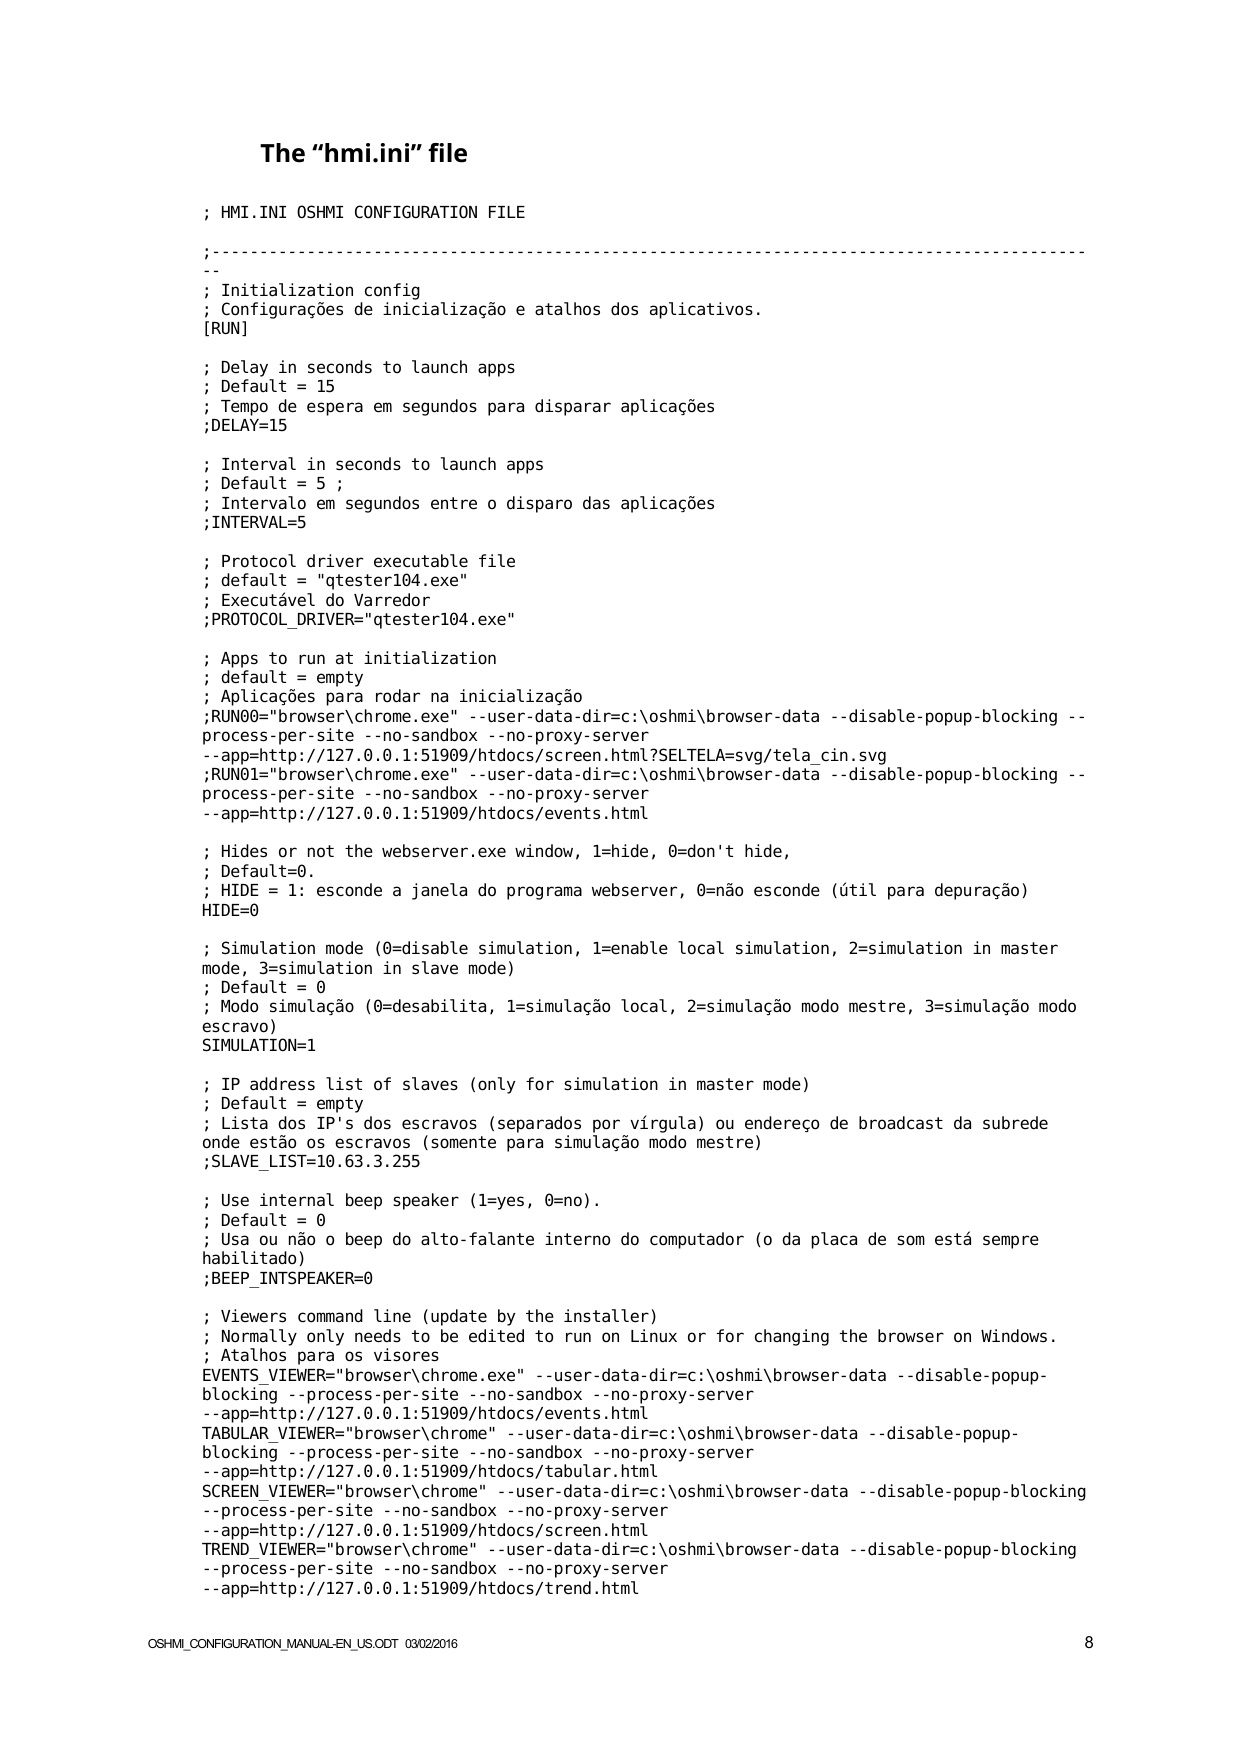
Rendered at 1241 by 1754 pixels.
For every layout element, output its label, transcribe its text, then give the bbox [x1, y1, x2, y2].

text ; IP address list of slaves (only for simulation in master mode) [202, 1075, 1093, 1094]
text ; HMI.INI OSHMI CONFIGURATION FILE [202, 203, 1093, 222]
text ;PROTOCOL_DRIVER="qtester104.exe" [202, 610, 1093, 629]
text ; Apps to run at initialization [202, 648, 1093, 668]
text ; Modo simulação (0=desabilita, 1=simulação local, 2=simulação modo mestre, 3=simulação modo escravo) [202, 997, 1093, 1036]
text ; Default = 5 ; [202, 474, 1093, 493]
text ; Default = empty [202, 1094, 1093, 1113]
text ; Normally only needs to be edited to run on Linux or for changing the browser on Windows. [202, 1327, 1093, 1346]
text SCREEN_VIEWER="browser\chrome" --user-data-dir=c:\oshmi\browser-data --disable-popup-blocking --process-per-site --no-sandbox --no-proxy-server --app=http://127.0.0.1:51909/htdocs/screen.html [202, 1482, 1093, 1540]
text ;INTERVAL=5 [202, 513, 1093, 532]
text ; Intervalo em segundos entre o disparo das aplicações [202, 493, 1093, 513]
text ;RUN01="browser\chrome.exe" --user-data-dir=c:\oshmi\browser-data --disable-popup-blocking --process-per-site --no-sandbox --no-proxy-server --app=http://127.0.0.1:51909/htdocs/events.html [202, 765, 1093, 823]
text SIMULATION=1 [202, 1036, 1093, 1055]
text ; Initialization config [202, 280, 1093, 300]
text ; Protocol driver executable file [202, 552, 1093, 571]
text ; default = empty [202, 668, 1093, 687]
text ; Configurações de inicialização e atalhos dos aplicativos. [202, 300, 1093, 319]
text TABULAR_VIEWER="browser\chrome" --user-data-dir=c:\oshmi\browser-data --disable-popup-blocking --process-per-site --no-sandbox --no-proxy-server --app=http://127.0.0.1:51909/htdocs/tabular.html [202, 1423, 1093, 1482]
text ; default = "qtester104.exe" [202, 571, 1093, 590]
text ;DELAY=15 [202, 416, 1093, 435]
text ; Atalhos para os visores [202, 1346, 1093, 1365]
text ; Hides or not the webserver.exe window, 1=hide, 0=don't hide, [202, 842, 1093, 862]
text ; Use internal beep speaker (1=yes, 0=no). [202, 1191, 1093, 1210]
subtitle The “hmi.ini” file [260, 136, 1093, 170]
text ; Default = 15 [202, 377, 1093, 397]
text ;---------------------------------------------------------------------------------------------- [202, 242, 1093, 280]
text ; Aplicações para rodar na inicialização [202, 687, 1093, 707]
text ; Executável do Varredor [202, 590, 1093, 610]
text [RUN] [202, 319, 1093, 338]
text ; Default = 0 [202, 1210, 1093, 1230]
text ;BEEP_INTSPEAKER=0 [202, 1268, 1093, 1288]
text ; Default=0. [202, 862, 1093, 881]
text ;SLAVE_LIST=10.63.3.255 [202, 1152, 1093, 1172]
text ; HIDE = 1: esconde a janela do programa webserver, 0=não esconde (útil para depuração) [202, 881, 1093, 900]
text ; Default = 0 [202, 978, 1093, 997]
text ; Tempo de espera em segundos para disparar aplicações [202, 397, 1093, 416]
text ; Viewers command line (update by the installer) [202, 1307, 1093, 1327]
text ; Simulation mode (0=disable simulation, 1=enable local simulation, 2=simulation in master mode, 3=simulation in slave mode) [202, 939, 1093, 978]
text ;RUN00="browser\chrome.exe" --user-data-dir=c:\oshmi\browser-data --disable-popup-blocking --process-per-site --no-sandbox --no-proxy-server --app=http://127.0.0.1:51909/htdocs/screen.html?SELTELA=svg/tela_cin.svg [202, 707, 1093, 765]
text HIDE=0 [202, 900, 1093, 920]
text TREND_VIEWER="browser\chrome" --user-data-dir=c:\oshmi\browser-data --disable-popup-blocking --process-per-site --no-sandbox --no-proxy-server --app=http://127.0.0.1:51909/htdocs/trend.html [202, 1540, 1093, 1598]
text ; Interval in seconds to launch apps [202, 455, 1093, 474]
text ; Lista dos IP's dos escravos (separados por vírgula) ou endereço de broadcast da subrede onde estão os escravos (somente para simulação modo mestre) [202, 1113, 1093, 1152]
text ; Delay in seconds to launch apps [202, 358, 1093, 377]
text EVENTS_VIEWER="browser\chrome.exe" --user-data-dir=c:\oshmi\browser-data --disable-popup-blocking --process-per-site --no-sandbox --no-proxy-server --app=http://127.0.0.1:51909/htdocs/events.html [202, 1365, 1093, 1423]
text ; Usa ou não o beep do alto-falante interno do computador (o da placa de som está sempre habilitado) [202, 1230, 1093, 1268]
